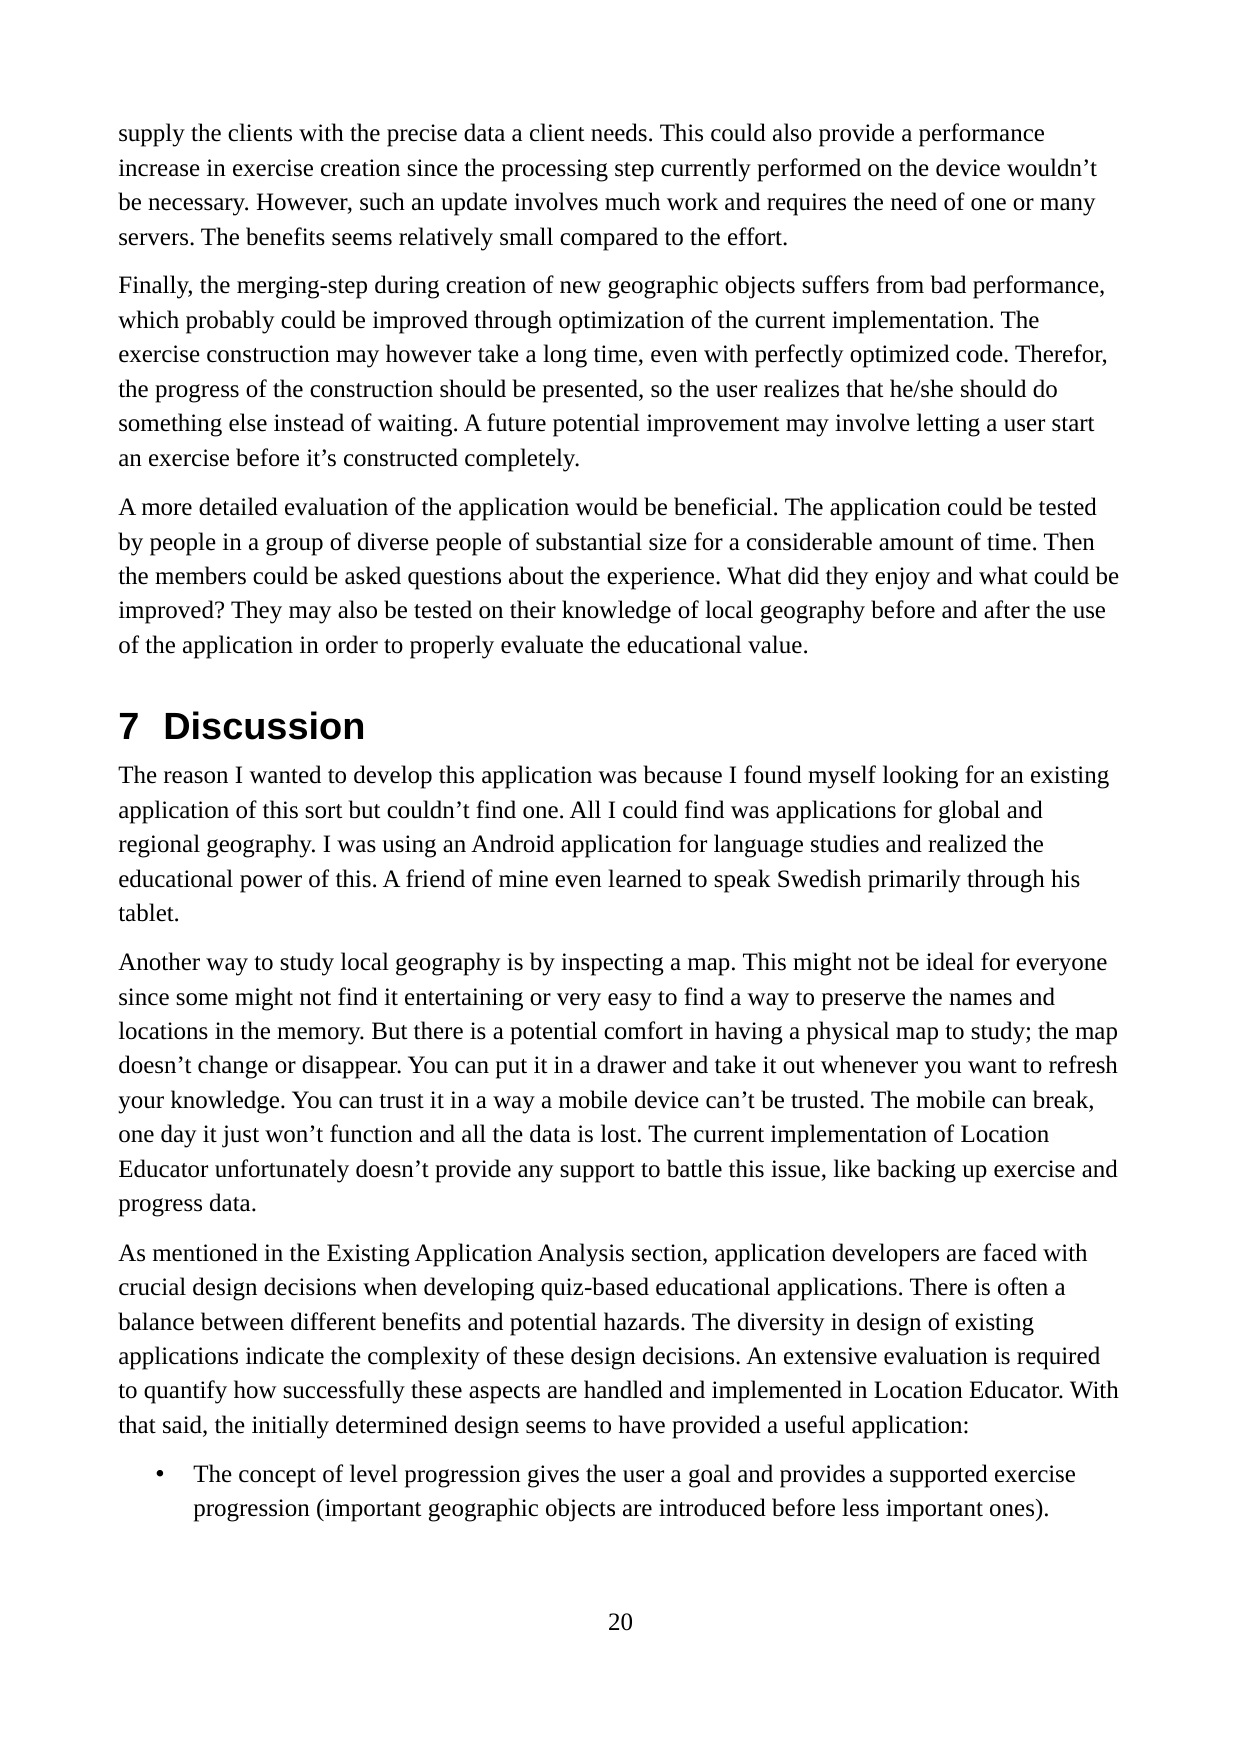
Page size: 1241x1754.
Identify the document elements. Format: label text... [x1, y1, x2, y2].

text Finally, the merging-step during creation of new geographic objects suffers from bad performance, which probably could be improved through optimization of the current implementation. The exercise construction may however take a long time, even with perfectly optimized code. Therefor, the progress of the construction should be presented, so the user realizes that he/she should do something else instead of waiting. A future potential improvement may involve letting a user start an exercise before it’s constructed completely. [118, 271, 1122, 472]
subtitle Discussion [118, 704, 1122, 748]
text Another way to study local geography is by inspecting a map. This might not be ideal for everyone since some might not find it entertaining or very easy to find a way to preserve the names and locations in the memory. But there is a potential comfort in having a physical map to study; the map doesn’t change or disappear. You can put it in a drawer and take it out whenever you want to refresh your knowledge. You can trust it in a way a mobile device can’t be trusted. The mobile can break, one day it just won’t function and all the data is lost. The current implementation of Location Educator unfortunately doesn’t provide any support to battle this issue, like backing up exercise and progress data. [118, 947, 1122, 1217]
text supply the clients with the precise data a client needs. This could also provide a performance increase in exercise creation since the processing step currently performed on the device wouldn’t be necessary. However, such an update involves much work and requires the need of one or many servers. The benefits seems relatively small compared to the effort. [118, 118, 1122, 250]
text The reason I wanted to develop this application was because I found myself looking for an existing application of this sort but couldn’t find one. All I could find was applications for global and regional geography. I was using an Android application for language studies and realized the educational power of this. A friend of mine even learned to speak Swedish primarily through his tablet. [118, 760, 1122, 927]
list The concept of level progression gives the user a goal and provides a supported exercise progression (important geographic objects are introduced before less important ones). [156, 1459, 1122, 1522]
text As mentioned in the Existing Application Analysis section, application developers are faced with crucial design decisions when developing quiz-based educational applications. There is often a balance between different benefits and potential hazards. The diversity in design of existing applications indicate the complexity of these design decisions. An extensive evaluation is required to quantify how successfully these aspects are handled and implemented in Location Educator. With that said, the initially determined design seems to have provided a useful application: [118, 1238, 1122, 1439]
text A more detailed evaluation of the application would be beneficial. The application could be tested by people in a group of diverse people of substantial size for a considerable amount of time. Then the members could be asked questions about the experience. What did they enjoy and what could be improved? They may also be tested on their knowledge of local geography before and after the use of the application in order to properly evaluate the educational value. [118, 492, 1122, 659]
